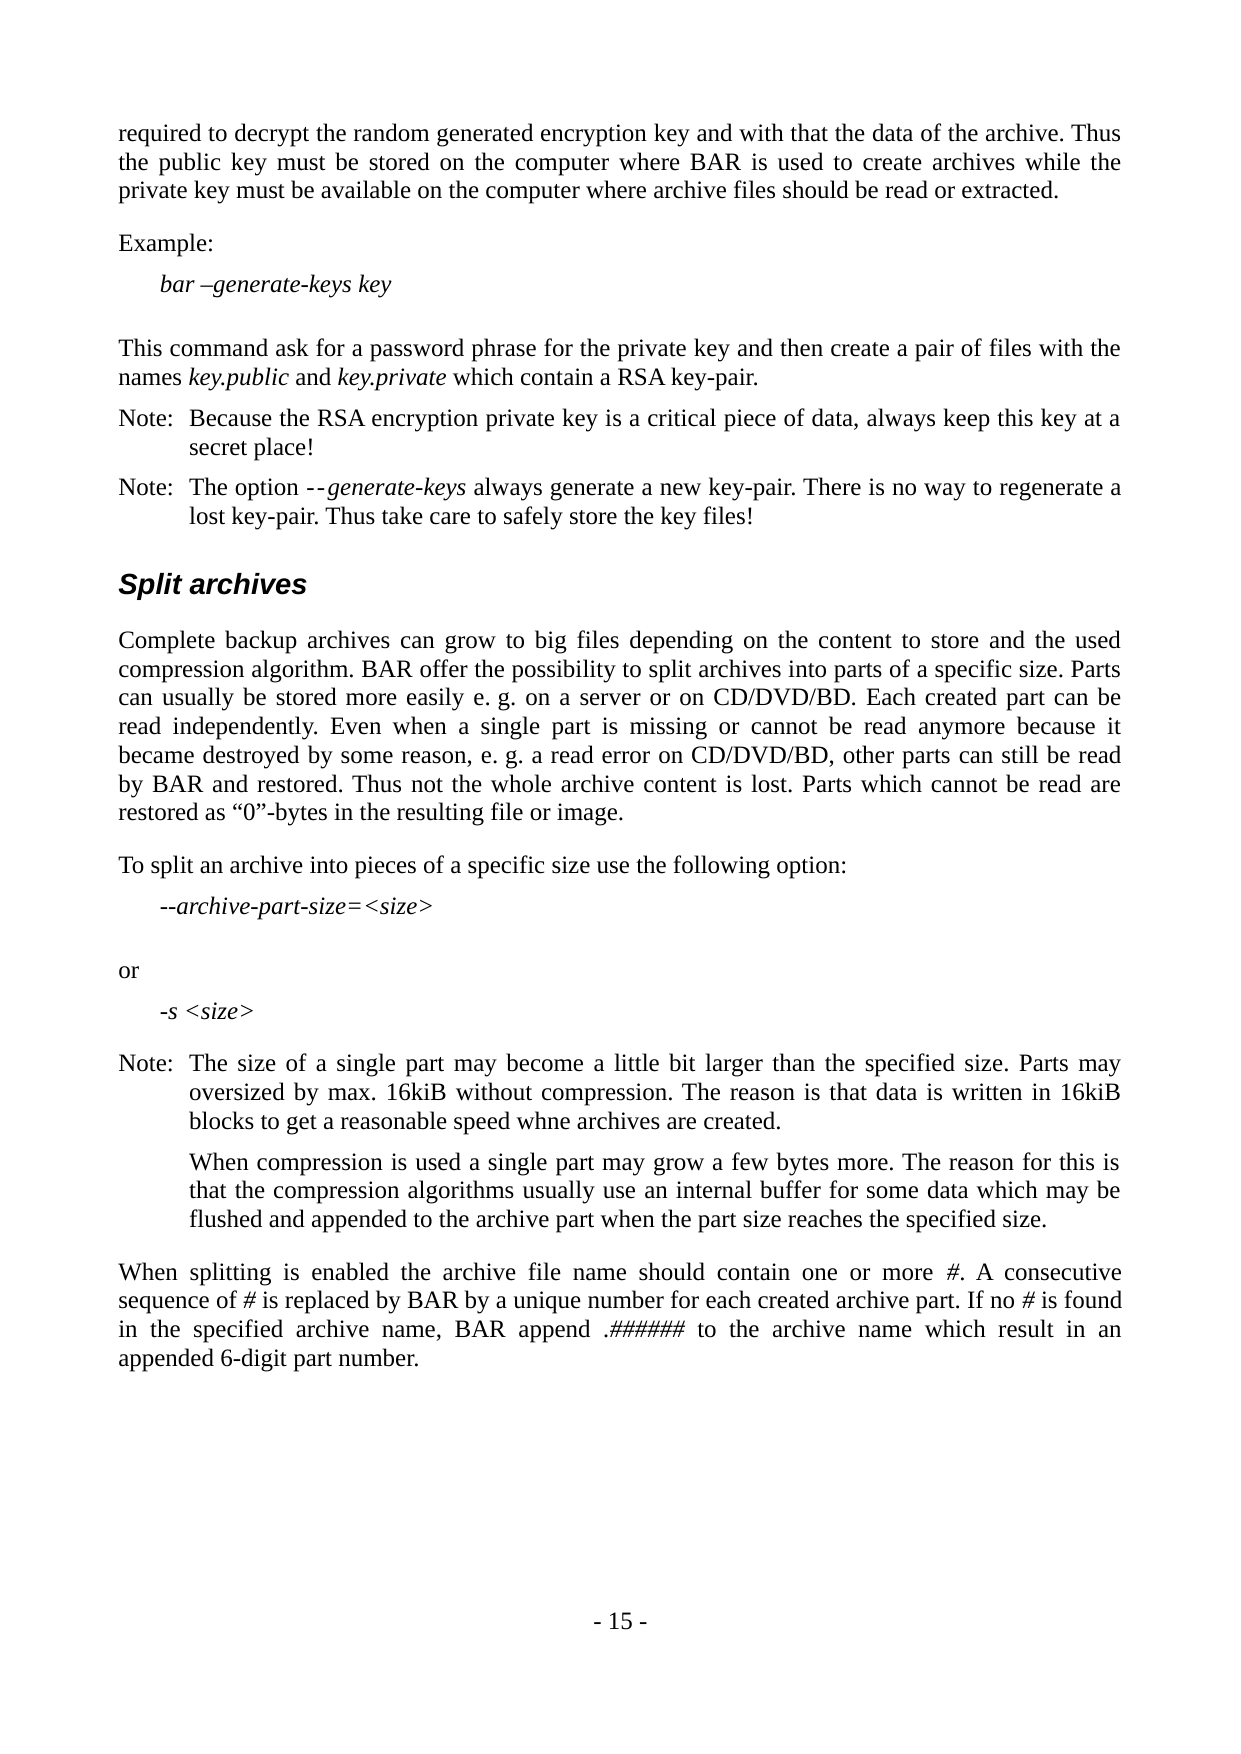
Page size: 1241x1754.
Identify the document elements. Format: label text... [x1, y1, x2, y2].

text When splitting is enabled the archive file name should contain one or more #. A consecutive sequence of # is replaced by BAR by a unique number for each created archive part. If no # is found in the specified archive name, BAR append .###### to the archive name which result in an appended 6-digit part number. [118, 1257, 1122, 1372]
text Note: The option ‑‑generate-keys always generate a new key-pair. There is no way to regenerate a lost key-pair. Thus take care to safely store the key files! [118, 472, 1122, 530]
text --archive-part-size=<size> [159, 891, 1122, 919]
text Complete backup archives can grow to big files depending on the content to store and the used compression algorithm. BAR offer the possibility to split archives into parts of a specific size. Parts can usually be stored more easily e. g. on a server or on CD/DVD/BD. Each created part can be read independently. Even when a single part is missing or cannot be read anymore because it became destroyed by some reason, e. g. a read error on CD/DVD/BD, other parts can still be read by BAR and restored. Thus not the whole archive content is lost. Parts which cannot be read are restored as “0”-bytes in the resulting file or image. [118, 625, 1122, 826]
text When compression is used a single part may grow a few bytes more. The reason for this is that the compression algorithms usually use an internal buffer for some data which may be flushed and appended to the archive part when the part size reaches the specified size. [118, 1147, 1122, 1233]
text Example: [118, 228, 1122, 257]
text This command ask for a password phrase for the private key and then create a pair of files with the names key.public and key.private which contain a RSA key-pair. [118, 333, 1122, 391]
text or [118, 955, 1122, 984]
text To split an archive into pieces of a specific size use the following option: [118, 850, 1122, 879]
text Note: The size of a single part may become a little bit larger than the specified size. Parts may oversized by max. 16kiB without compression. The reason is that data is written in 16kiB blocks to get a reasonable speed whne archives are created. [118, 1048, 1122, 1134]
text bar –generate-keys key [159, 269, 1122, 298]
text Note: Because the RSA encryption private key is a critical piece of data, always keep this key at a secret place! [118, 403, 1122, 460]
text required to decrypt the random generated encryption key and with that the data of the archive. Thus the public key must be stored on the computer where BAR is used to create archives while the private key must be available on the computer where archive files should be read or extracted. [118, 118, 1122, 204]
subtitle Split archives [118, 567, 1122, 600]
text -s <size> [159, 996, 1122, 1025]
